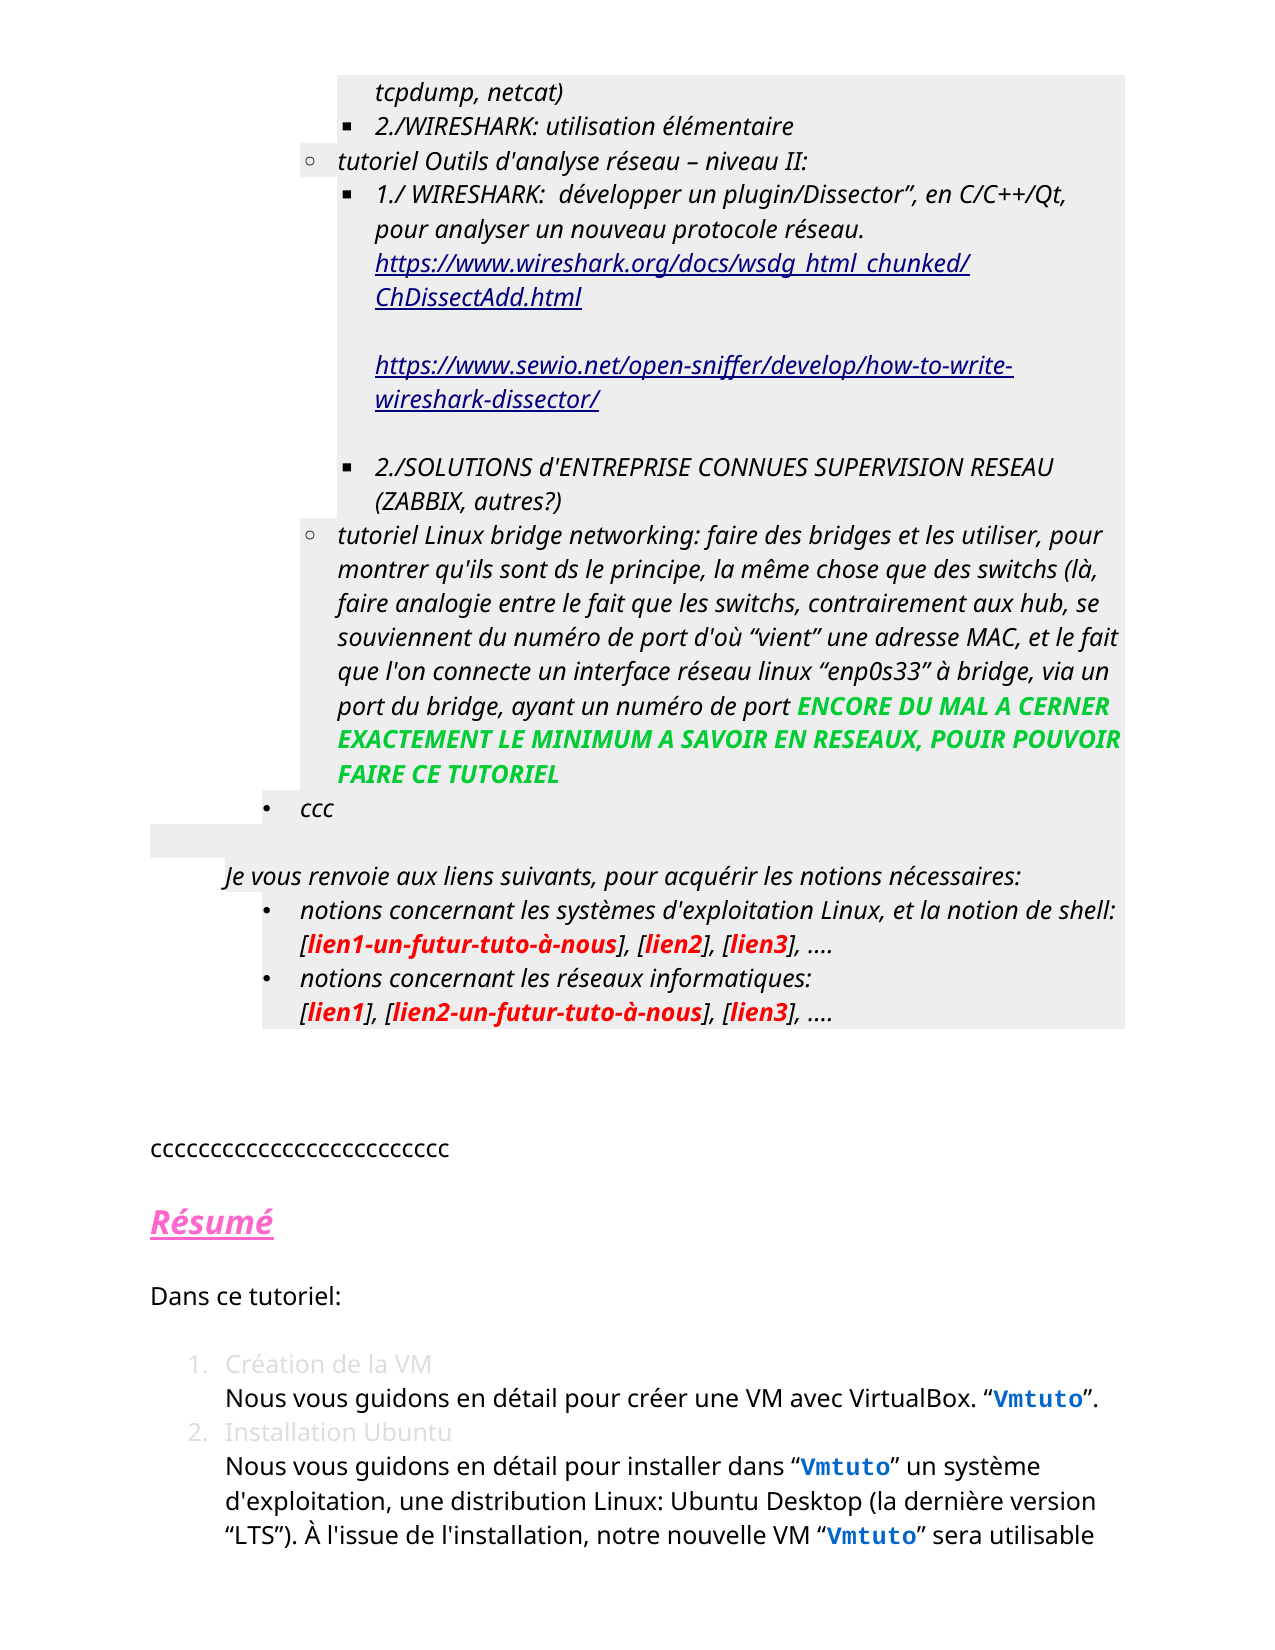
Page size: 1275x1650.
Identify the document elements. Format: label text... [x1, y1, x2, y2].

list [lien1], [lien2-un-futur-tuto-à-nous], [lien3], …. [262, 995, 1125, 1029]
text Dans ce tutoriel: [150, 1278, 1125, 1313]
list Installation Ubuntu [187, 1415, 1125, 1449]
list 2./SOLUTIONS d'ENTREPRISE CONNUES SUPERVISION RESEAU (ZABBIX, autres?) [337, 450, 1125, 518]
list 1./ WIRESHARK: développer un plugin/Dissector”, en C/C++/Qt, pour analyser un nouveau protocole réseau. [337, 177, 1125, 245]
list https://www.wireshark.org/docs/wsdg_html_chunked/ChDissectAdd.html [337, 245, 1125, 313]
list 2./WIRESHARK: utilisation élémentaire [337, 109, 1125, 143]
list ccc [262, 790, 1125, 824]
list Nous vous guidons en détail pour installer dans “Vmtuto” un système d'exploitation, une distribution Linux: Ubuntu Desktop (la dernière version “LTS”). À l'issue de l'installation, notre nouvelle VM “Vmtuto” sera utilisable [187, 1449, 1125, 1552]
list notions concernant les réseaux informatiques: [262, 961, 1125, 995]
list tcpdump, netcat) [337, 75, 1125, 109]
list https://www.sewio.net/open-sniffer/develop/how-to-write-wireshark-dissector/ [337, 347, 1125, 416]
list Création de la VM [187, 1347, 1125, 1381]
list tutoriel Outils d'analyse réseau – niveau II: [300, 143, 1125, 177]
list tutoriel Linux bridge networking: faire des bridges et les utiliser, pour montrer qu'ils sont ds le principe, la même chose que des switchs (là, faire analogie entre le fait que les switchs, contrairement aux hub, se souviennent du numéro de port d'où “vient” une adresse MAC, et le fait que l'on connecte un interface réseau linux “enp0s33” à bridge, via un port du bridge, ayant un numéro de port ENCORE DU MAL A CERNER EXACTEMENT LE MINIMUM A SAVOIR EN RESEAUX, POUIR POUVOIR FAIRE CE TUTORIEL [300, 518, 1125, 790]
text ccccccccccccccccccccccccc [150, 1131, 1125, 1165]
list notions concernant les systèmes d'exploitation Linux, et la notion de shell: [lien1-un-futur-tuto-à-nous], [lien2], [lien3], …. [262, 892, 1125, 961]
text Je vous renvoie aux liens suivants, pour acquérir les notions nécessaires: [225, 858, 1125, 892]
text Résumé [150, 1199, 1125, 1244]
list Nous vous guidons en détail pour créer une VM avec VirtualBox. “Vmtuto”. [187, 1381, 1125, 1415]
